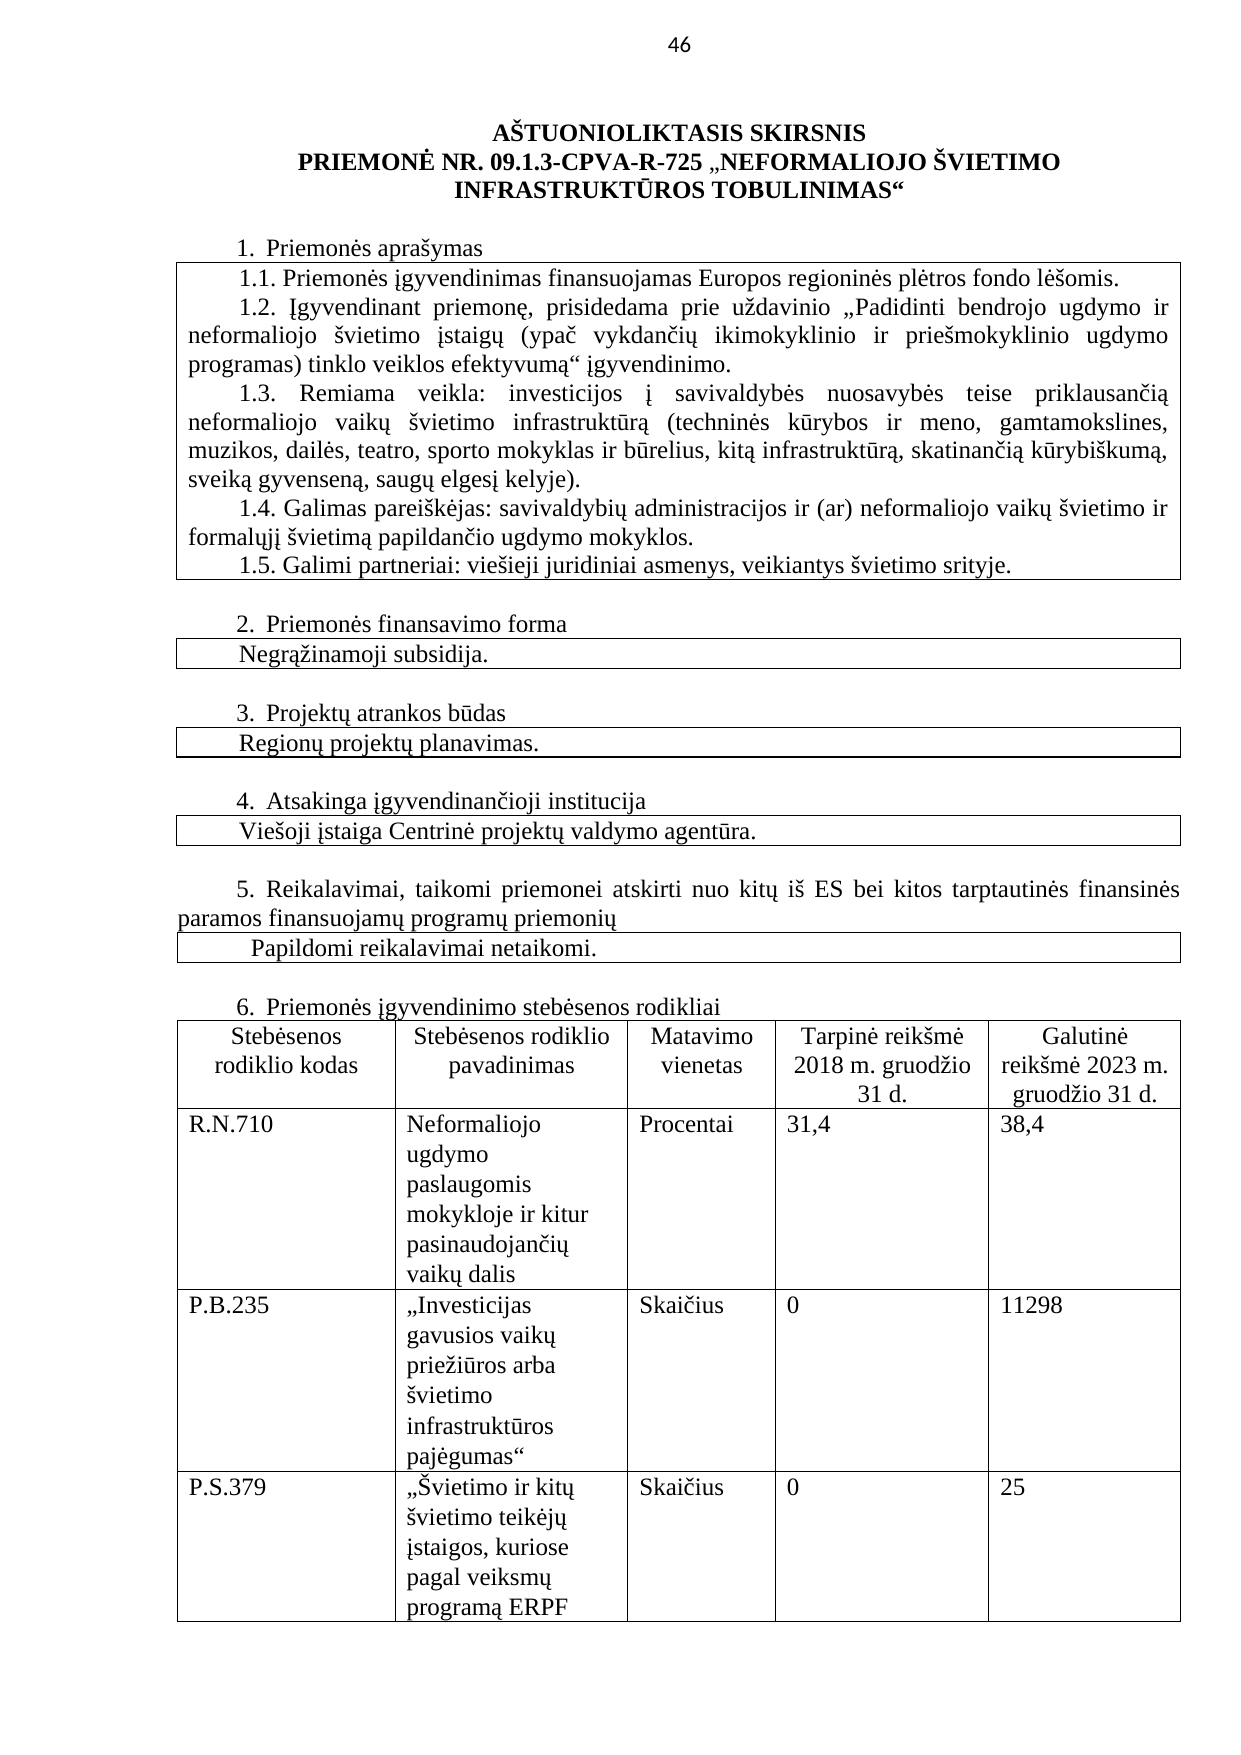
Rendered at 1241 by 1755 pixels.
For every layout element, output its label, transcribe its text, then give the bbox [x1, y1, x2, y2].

table_header Galutinė reikšmė 2023 m. gruodžio 31 d. [989, 1021, 1180, 1108]
table_header Negrąžinamoji subsidija. [177, 639, 1180, 668]
table_header Regionų projektų planavimas. [177, 728, 1180, 756]
table_header Stebėsenos rodiklio pavadinimas [396, 1021, 627, 1108]
table_cell „Švietimo ir kitų švietimo teikėjų įstaigos, kuriose pagal veiksmų programą ERPF [396, 1472, 627, 1621]
table_cell 1.3. Remiama veikla: investicijos į savivaldybės nuosavybės teise priklausančią neformaliojo vaikų švietimo infrastruktūrą (techninės kūrybos ir meno, gamtamokslines, muzikos, dailės, teatro, sporto mokyklas ir būrelius, kitą infrastruktūrą, skatinančią kūrybiškumą, sveiką gyvenseną, saugų elgesį kelyje). [177, 378, 1180, 493]
text 5. Reikalavimai, taikomi priemonei atskirti nuo kitų iš ES bei kitos tarptautinės finansinės paramos finansuojamų programų priemonių [177, 874, 1181, 932]
text 2. Priemonės finansavimo forma [236, 609, 1181, 638]
table_header Viešoji įstaiga Centrinė projektų valdymo agentūra. [177, 816, 1180, 845]
table_cell P.S.379 [178, 1472, 395, 1621]
table_cell 0 [776, 1290, 988, 1471]
table_cell 38,4 [989, 1109, 1180, 1289]
table_cell Neformaliojo ugdymo paslaugomis mokykloje ir kitur pasinaudojančių vaikų dalis [396, 1109, 627, 1289]
text 4. Atsakinga įgyvendinančioji institucija [236, 786, 1181, 815]
table_cell 11298 [989, 1290, 1180, 1471]
text 6. Priemonės įgyvendinimo stebėsenos rodikliai [236, 992, 1181, 1020]
table_cell Procentai [628, 1109, 775, 1289]
text 1. Priemonės aprašymas [236, 233, 1181, 262]
table_header Papildomi reikalavimai netaikomi. [178, 933, 1180, 962]
table_cell 31,4 [776, 1109, 988, 1289]
text AŠTUONIOLIKTASIS SKIRSNIS [177, 118, 1181, 147]
table_cell 1.2. Įgyvendinant priemonę, prisidedama prie uždavinio „Padidinti bendrojo ugdymo ir neformaliojo švietimo įstaigų (ypač vykdančių ikimokyklinio ir priešmokyklinio ugdymo programas) tinklo veiklos efektyvumą“ įgyvendinimo. [177, 292, 1180, 378]
text PRIEMONĖ NR. 09.1.3-CPVA-R-725 „NEFORMALIOJO ŠVIETIMO INFRASTRUKTŪROS TOBULINIMAS“ [177, 147, 1181, 204]
table_header 1.1. Priemonės įgyvendinimas finansuojamas Europos regioninės plėtros fondo lėšomis. [177, 263, 1180, 292]
table_cell 1.4. Galimas pareiškėjas: savivaldybių administracijos ir (ar) neformaliojo vaikų švietimo ir formalųjį švietimą papildančio ugdymo mokyklos. [177, 493, 1180, 550]
table_header Tarpinė reikšmė 2018 m. gruodžio 31 d. [776, 1021, 988, 1108]
table_cell „Investicijas gavusios vaikų priežiūros arba švietimo infrastruktūros pajėgumas“ [396, 1290, 627, 1471]
table_cell R.N.710 [178, 1109, 395, 1289]
text 3. Projektų atrankos būdas [236, 698, 1181, 727]
table_header Stebėsenos rodiklio kodas [178, 1021, 395, 1108]
table_cell 1.5. Galimi partneriai: viešieji juridiniai asmenys, veikiantys švietimo srityje. [177, 550, 1180, 579]
table_cell 25 [989, 1472, 1180, 1621]
table_header Matavimo vienetas [628, 1021, 775, 1108]
table_cell 0 [776, 1472, 988, 1621]
table_cell Skaičius [628, 1472, 775, 1621]
table_cell Skaičius [628, 1290, 775, 1471]
table_cell P.B.235 [178, 1290, 395, 1471]
